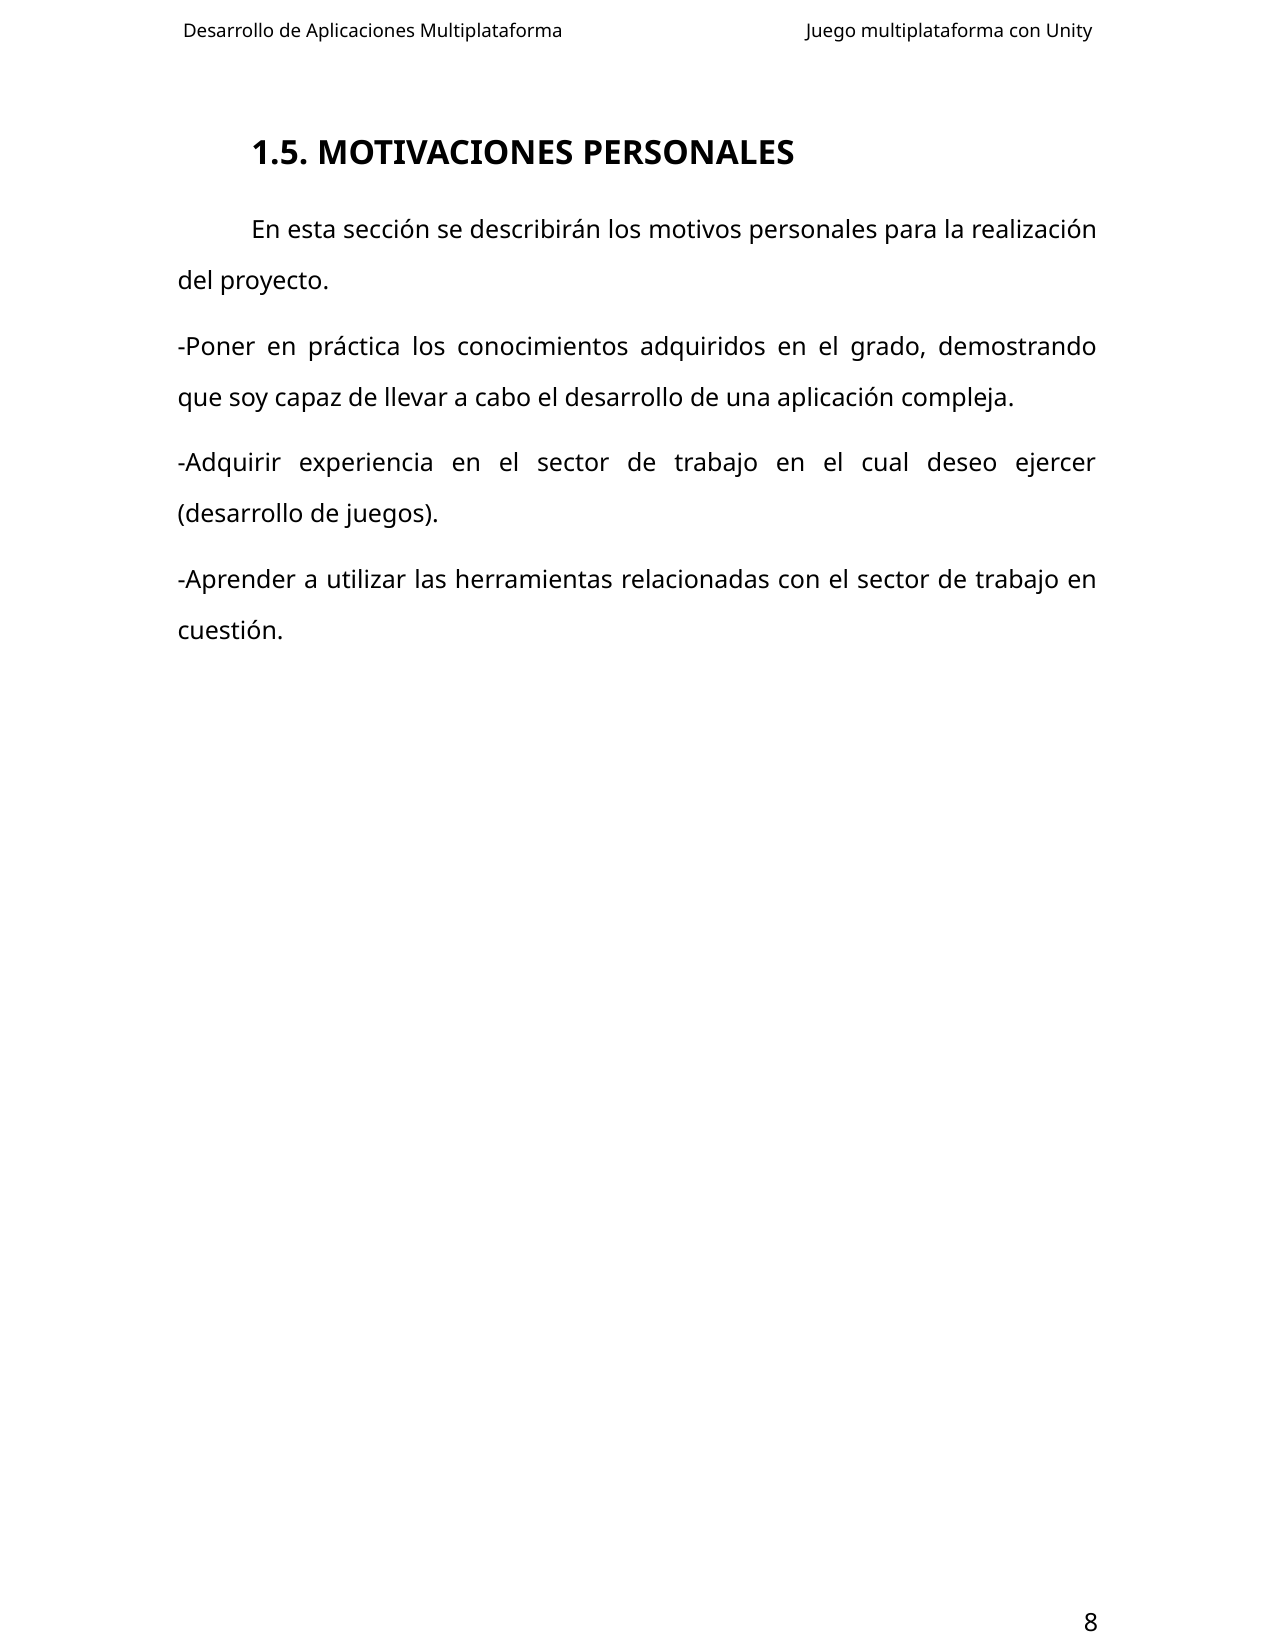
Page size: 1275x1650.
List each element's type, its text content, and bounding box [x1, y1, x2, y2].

text -Poner en práctica los conocimientos adquiridos en el grado, demostrando que soy capaz de llevar a cabo el desarrollo de una aplicación compleja. [177, 328, 1098, 413]
text 1.5. MOTIVACIONES PERSONALES [177, 129, 1098, 174]
text -Adquirir experiencia en el sector de trabajo en el cual deseo ejercer (desarrollo de juegos). [177, 445, 1098, 530]
text En esta sección se describirán los motivos personales para la realización del proyecto. [177, 212, 1098, 297]
text -Aprender a utilizar las herramientas relacionadas con el sector de trabajo en cuestión. [177, 562, 1098, 647]
